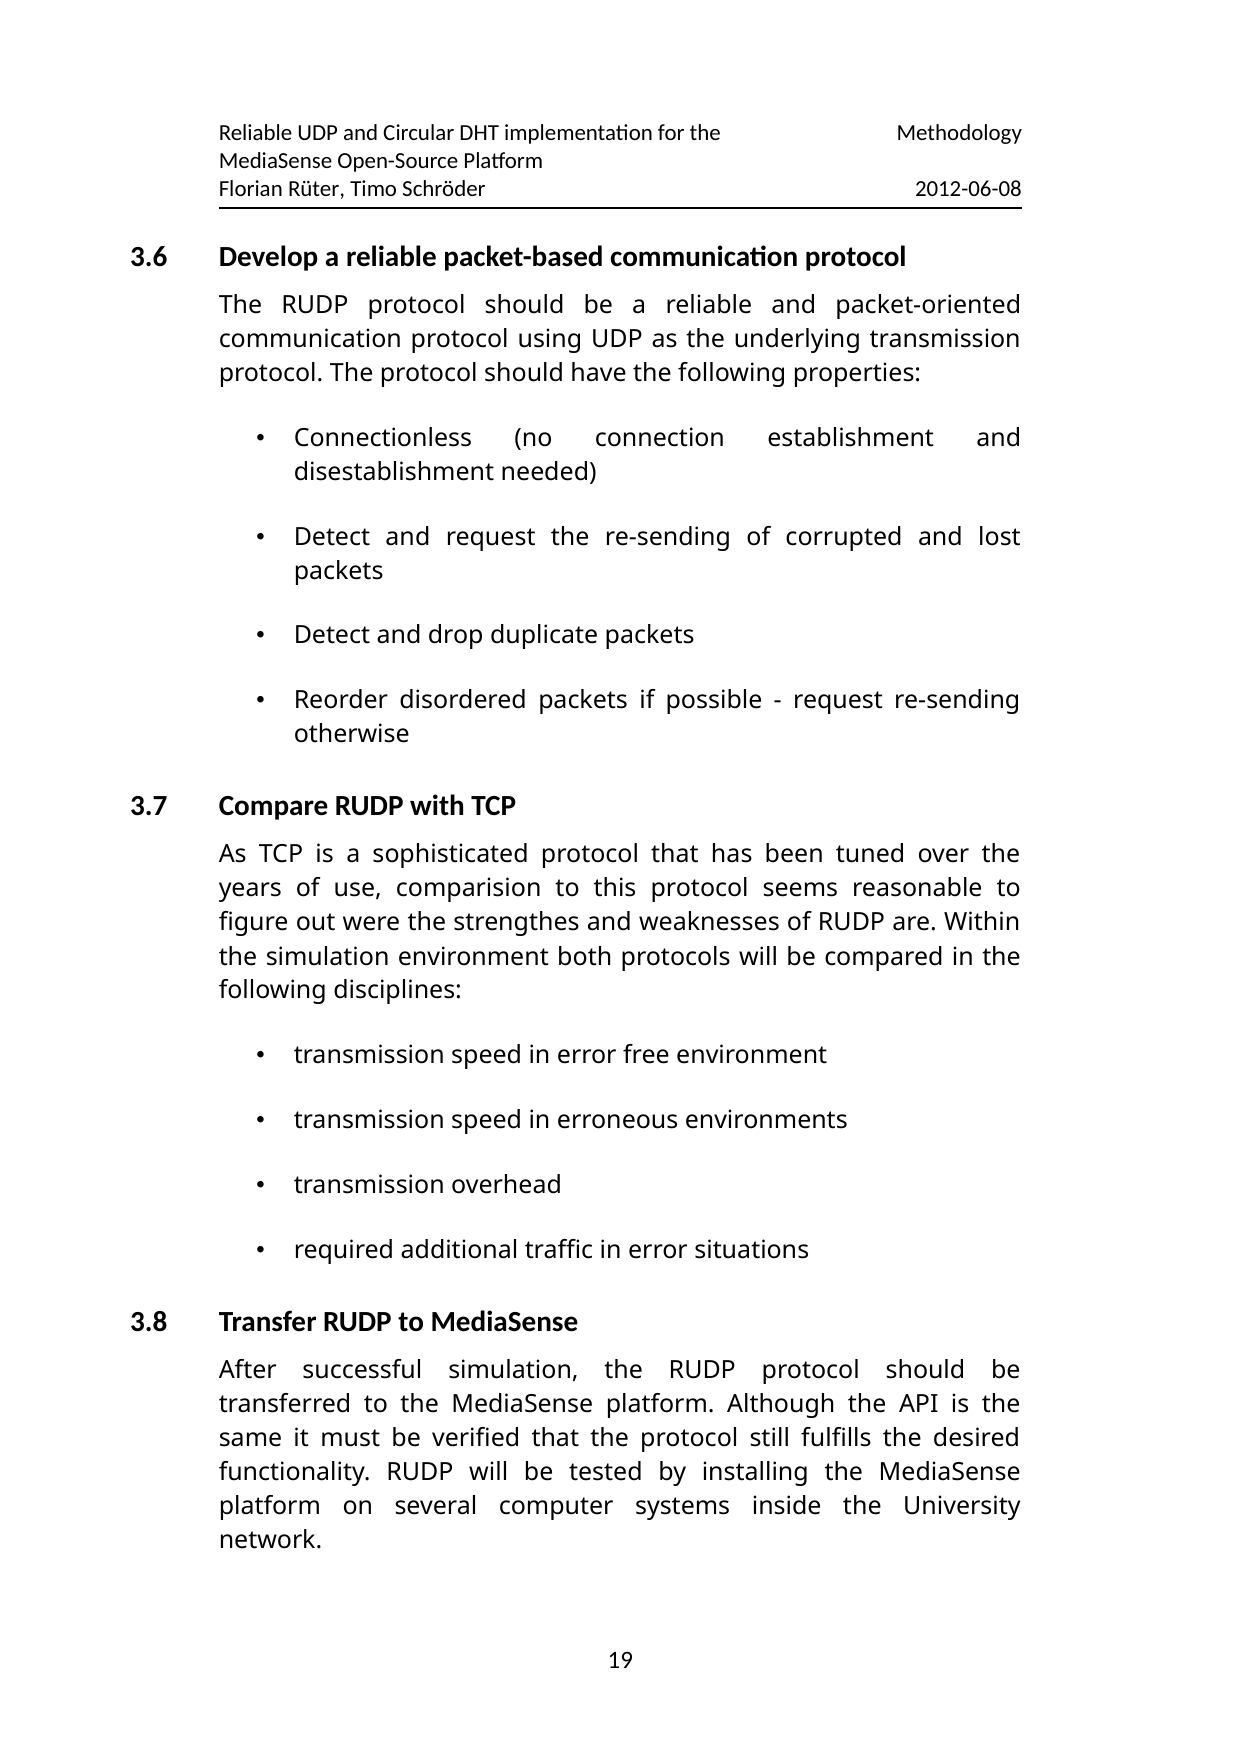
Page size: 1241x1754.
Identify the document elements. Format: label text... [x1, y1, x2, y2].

list Detect and drop duplicate packets [256, 617, 1022, 651]
list Connectionless (no connection establishment and disestablishment needed) [256, 419, 1022, 488]
list transmission speed in erroneous environments [256, 1102, 1022, 1136]
list required additional traffic in error situations [256, 1231, 1022, 1265]
subtitle Transfer RUDP to MediaSense [130, 1303, 1022, 1338]
list transmission overhead [256, 1167, 1022, 1201]
list Detect and request the re-sending of corrupted and lost packets [256, 518, 1022, 586]
list transmission speed in error free environment [256, 1037, 1022, 1071]
subtitle Develop a reliable packet-based communication protocol [130, 238, 1022, 273]
text As TCP is a sophisticated protocol that has been tuned over the years of use, comparision to this protocol seems reasonable to figure out were the strengthes and weaknesses of RUDP are. Within the simulation environment both protocols will be compared in the following disciplines: [218, 836, 1022, 1006]
text The RUDP protocol should be a reliable and packet-oriented communication protocol using UDP as the underlying transmission protocol. The protocol should have the following properties: [218, 287, 1022, 389]
text After successful simulation, the RUDP protocol should be transferred to the MediaSense platform. Although the API is the same it must be verified that the protocol still fulfills the desired functionality. RUDP will be tested by installing the MediaSense platform on several computer systems inside the University network. [218, 1351, 1022, 1556]
subtitle Compare RUDP with TCP [130, 787, 1022, 823]
list Reorder disordered packets if possible - request re-sending otherwise [256, 682, 1022, 750]
